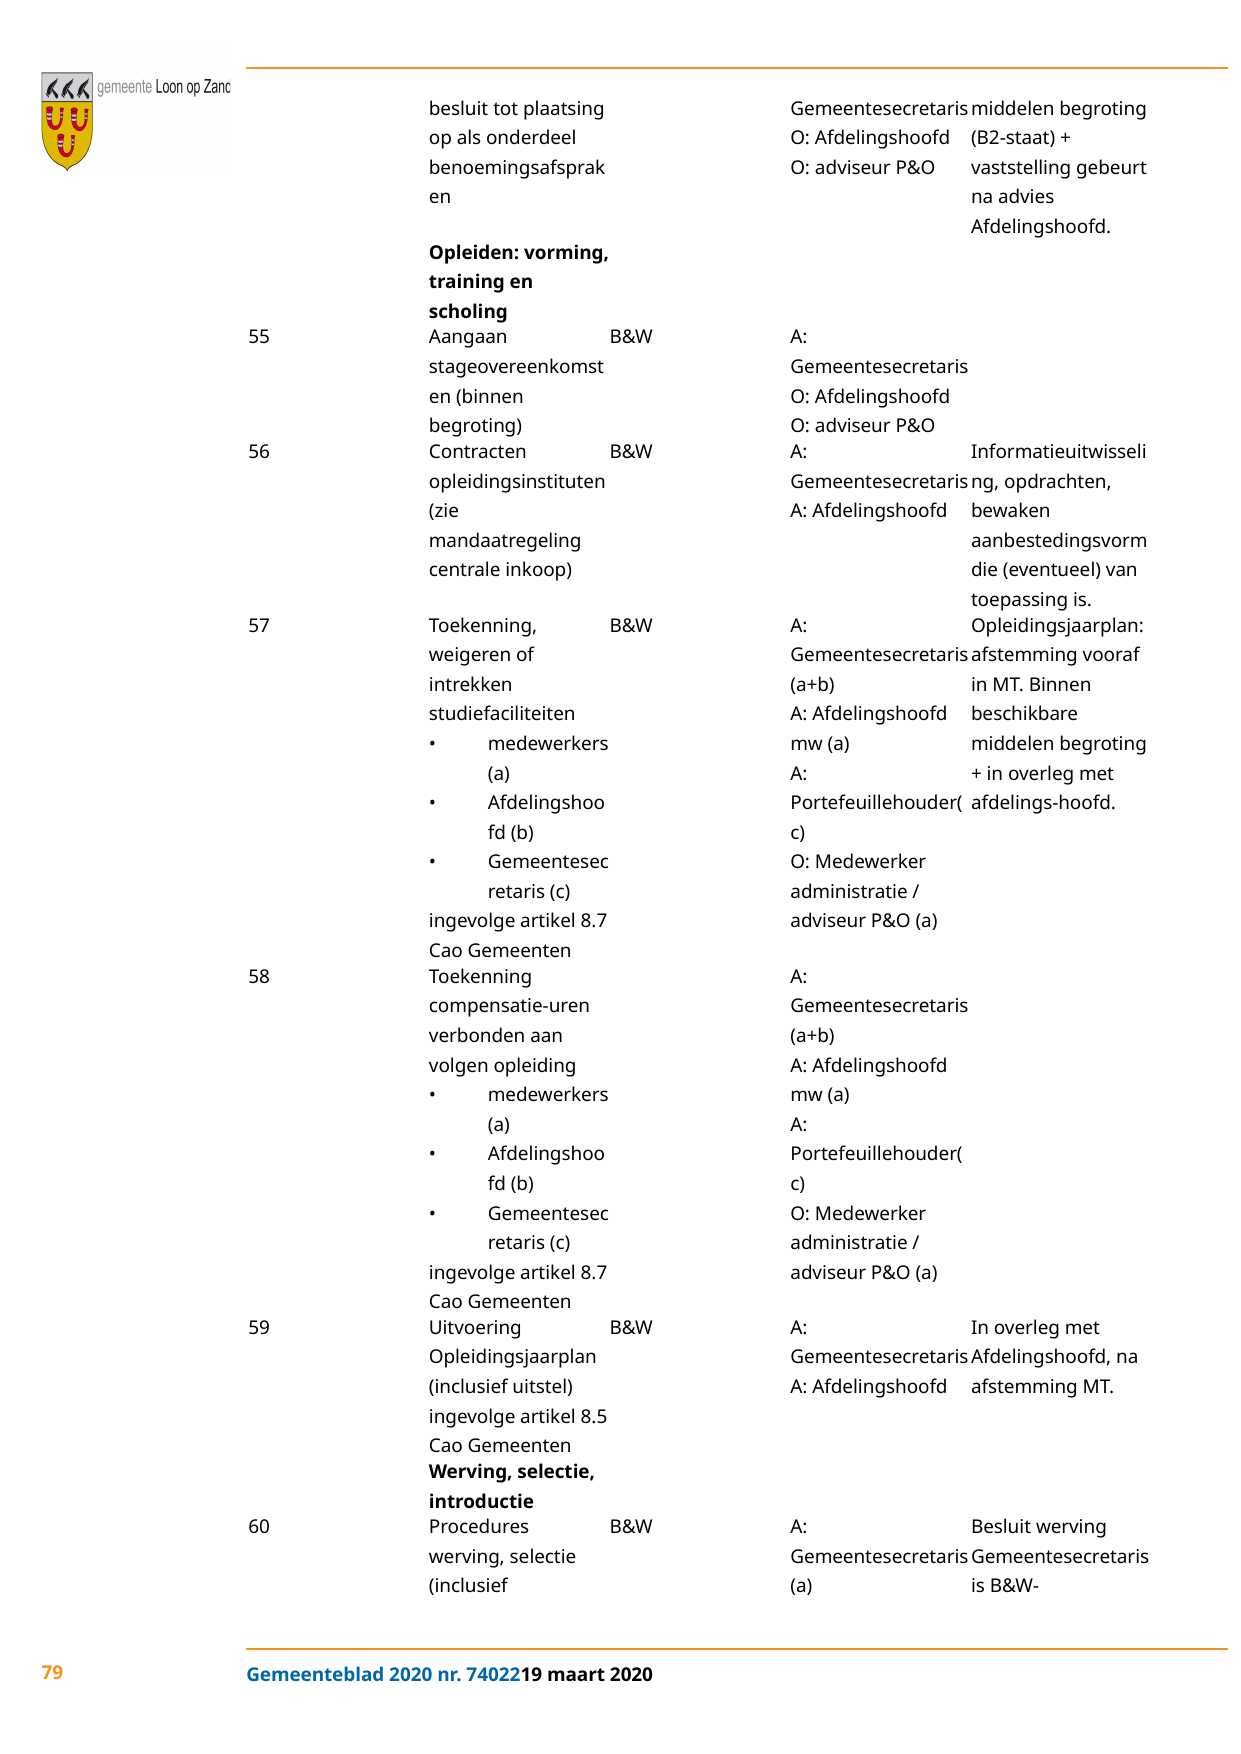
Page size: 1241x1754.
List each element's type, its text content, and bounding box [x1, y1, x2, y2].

table_cell [790, 239, 971, 324]
table_cell besluit tot plaatsing op als onderdeel benoemingsafspraken [429, 95, 609, 239]
table_cell Gemeentesecretaris O: Afdelingshoofd O: adviseur P&O [790, 95, 971, 239]
table_cell In overleg met Afdelingshoofd, na afstemming MT. [971, 1314, 1152, 1458]
table_cell [248, 239, 429, 324]
picture [41, 47, 231, 172]
table_cell B&W [609, 1514, 790, 1598]
table_cell B&W [609, 612, 790, 963]
table_cell [609, 1458, 790, 1513]
table_cell [248, 1458, 429, 1513]
table_cell Procedures werving, selectie (inclusief [429, 1514, 609, 1598]
table_cell Aangaan stageovereenkomsten (binnen begroting) [429, 324, 609, 438]
table_cell B&W [609, 1314, 790, 1458]
table_cell Toekenning, weigeren of intrekken studiefaciliteiten medewerkers (a) Afdelingshoofd (b) Gemeentesecretaris (c) ingevolge artikel 8.7 Cao Gemeenten [429, 612, 609, 963]
table_cell A: Gemeentesecretaris (a+b) A: Afdelingshoofd mw (a) A: Portefeuillehouder(c) O: Medewerker administratie / adviseur P&O (a) [790, 612, 971, 963]
table_cell A: Gemeentesecretaris (a) [790, 1514, 971, 1598]
table_cell A: Gemeentesecretaris (a+b) A: Afdelingshoofd mw (a) A: Portefeuillehouder(c) O: Medewerker administratie / adviseur P&O (a) [790, 963, 971, 1314]
table_cell [790, 1458, 971, 1513]
table_cell Toekenning compensatie-uren verbonden aan volgen opleiding medewerkers (a) Afdelingshoofd (b) Gemeentesecretaris (c) ingevolge artikel 8.7 Cao Gemeenten [429, 963, 609, 1314]
table_cell B&W [609, 324, 790, 438]
table_cell B&W [609, 438, 790, 612]
table_cell [971, 239, 1152, 324]
table_cell Contracten opleidingsinstituten (zie mandaatregeling centrale inkoop) [429, 438, 609, 612]
table_cell Opleiden: vorming, training en scholing [429, 239, 609, 324]
table_cell 60 [248, 1514, 429, 1598]
table_cell Opleidingsjaarplan: afstemming vooraf in MT. Binnen beschikbare middelen begroting + in overleg met afdelings-hoofd. [971, 612, 1152, 963]
table_cell 57 [248, 612, 429, 963]
table_cell [609, 963, 790, 1314]
table_cell A: Gemeentesecretaris O: Afdelingshoofd O: adviseur P&O [790, 324, 971, 438]
table_cell A: Gemeentesecretaris A: Afdelingshoofd [790, 1314, 971, 1458]
table_cell 56 [248, 438, 429, 612]
table_cell 55 [248, 324, 429, 438]
table_cell middelen begroting (B2-staat) + vaststelling gebeurt na advies Afdelingshoofd. [971, 95, 1152, 239]
table_cell 58 [248, 963, 429, 1314]
table_cell Werving, selectie, introductie [429, 1458, 609, 1513]
table_cell Uitvoering Opleidingsjaarplan (inclusief uitstel) ingevolge artikel 8.5 Cao Gemeenten [429, 1314, 609, 1458]
table_cell [248, 95, 429, 239]
table_cell [609, 95, 790, 239]
table_cell [609, 239, 790, 324]
table_cell [971, 1458, 1152, 1513]
table_cell A: Gemeentesecretaris A: Afdelingshoofd [790, 438, 971, 612]
table_cell [971, 963, 1152, 1314]
table_cell [971, 324, 1152, 438]
table_cell Informatieuitwisseling, opdrachten, bewaken aanbestedingsvorm die (eventueel) van toepassing is. [971, 438, 1152, 612]
table_cell Besluit werving Gemeentesecretaris is B&W- [971, 1514, 1152, 1598]
table_cell 59 [248, 1314, 429, 1458]
